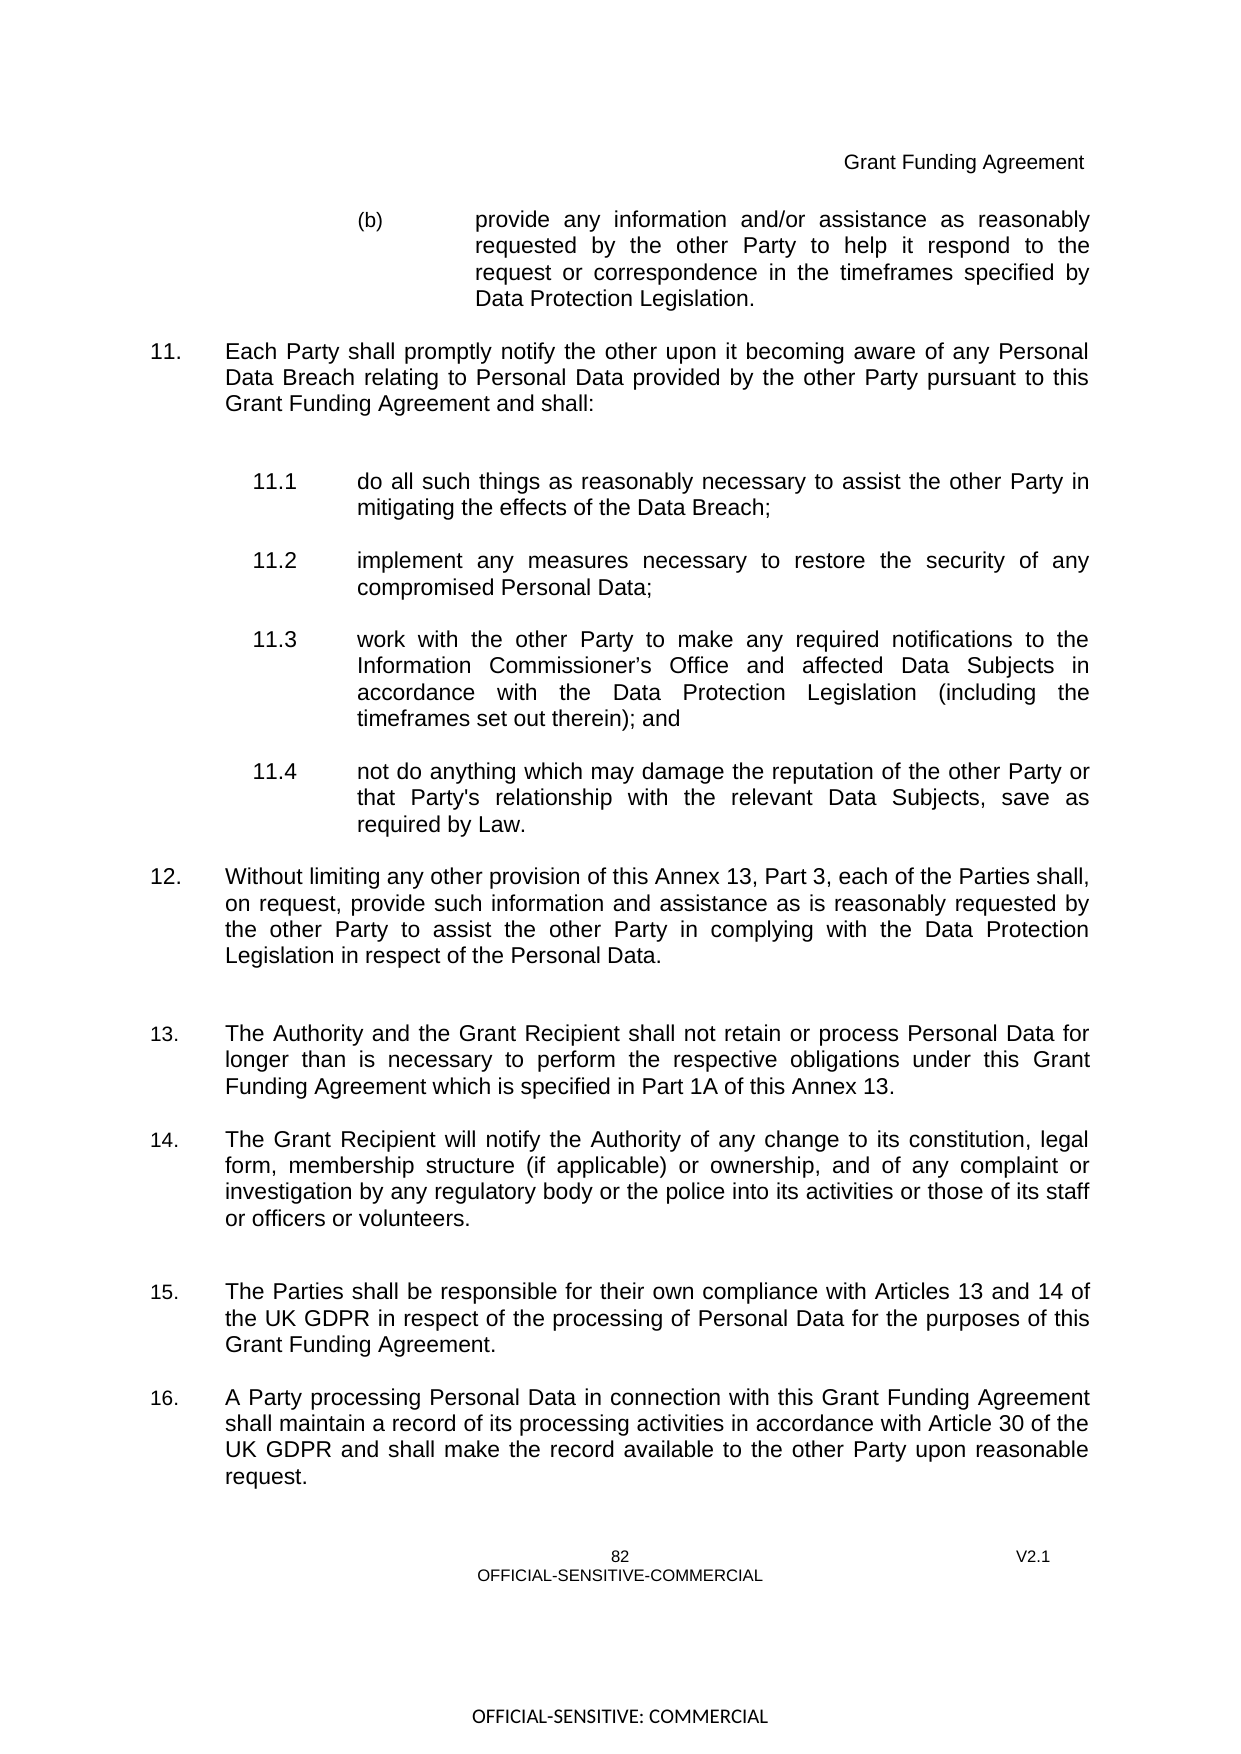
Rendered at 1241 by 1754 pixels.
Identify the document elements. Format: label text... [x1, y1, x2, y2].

list provide any information and/or assistance as reasonably requested by the other Party to help it respond to the request or correspondence in the timeframes specified by Data Protection Legislation. [357, 206, 1090, 311]
list do all such things as reasonably necessary to assist the other Party in mitigating the effects of the Data Breach; [252, 468, 1090, 521]
list The Parties shall be responsible for their own compliance with Articles 13 and 14 of the UK GDPR in respect of the processing of Personal Data for the purposes of this Grant Funding Agreement. [150, 1278, 1090, 1357]
list A Party processing Personal Data in connection with this Grant Funding Agreement shall maintain a record of its processing activities in accordance with Article 30 of the UK GDPR and shall make the record available to the other Party upon reasonable request. [150, 1383, 1090, 1489]
list Without limiting any other provision of this Annex 13, Part 3, each of the Parties shall, on request, provide such information and assistance as is reasonably requested by the other Party to assist the other Party in complying with the Data Protection Legislation in respect of the Personal Data. [150, 863, 1090, 969]
list The Authority and the Grant Recipient shall not retain or process Personal Data for longer than is necessary to perform the respective obligations under this Grant Funding Agreement which is specified in Part 1A of this Annex 13. [150, 1020, 1090, 1099]
list not do anything which may damage the reputation of the other Party or that Party's relationship with the relevant Data Subjects, save as required by Law. [252, 758, 1090, 837]
list The Grant Recipient will notify the Authority of any change to its constitution, legal form, membership structure (if applicable) or ownership, and of any complaint or investigation by any regulatory body or the police into its activities or those of its staff or officers or volunteers. [150, 1126, 1090, 1231]
list Each Party shall promptly notify the other upon it becoming aware of any Personal Data Breach relating to Personal Data provided by the other Party pursuant to this Grant Funding Agreement and shall: [150, 338, 1090, 417]
list work with the other Party to make any required notifications to the Information Commissioner’s Office and affected Data Subjects in accordance with the Data Protection Legislation (including the timeframes set out therein); and [252, 626, 1090, 732]
list implement any measures necessary to restore the security of any compromised Personal Data; [252, 547, 1090, 600]
